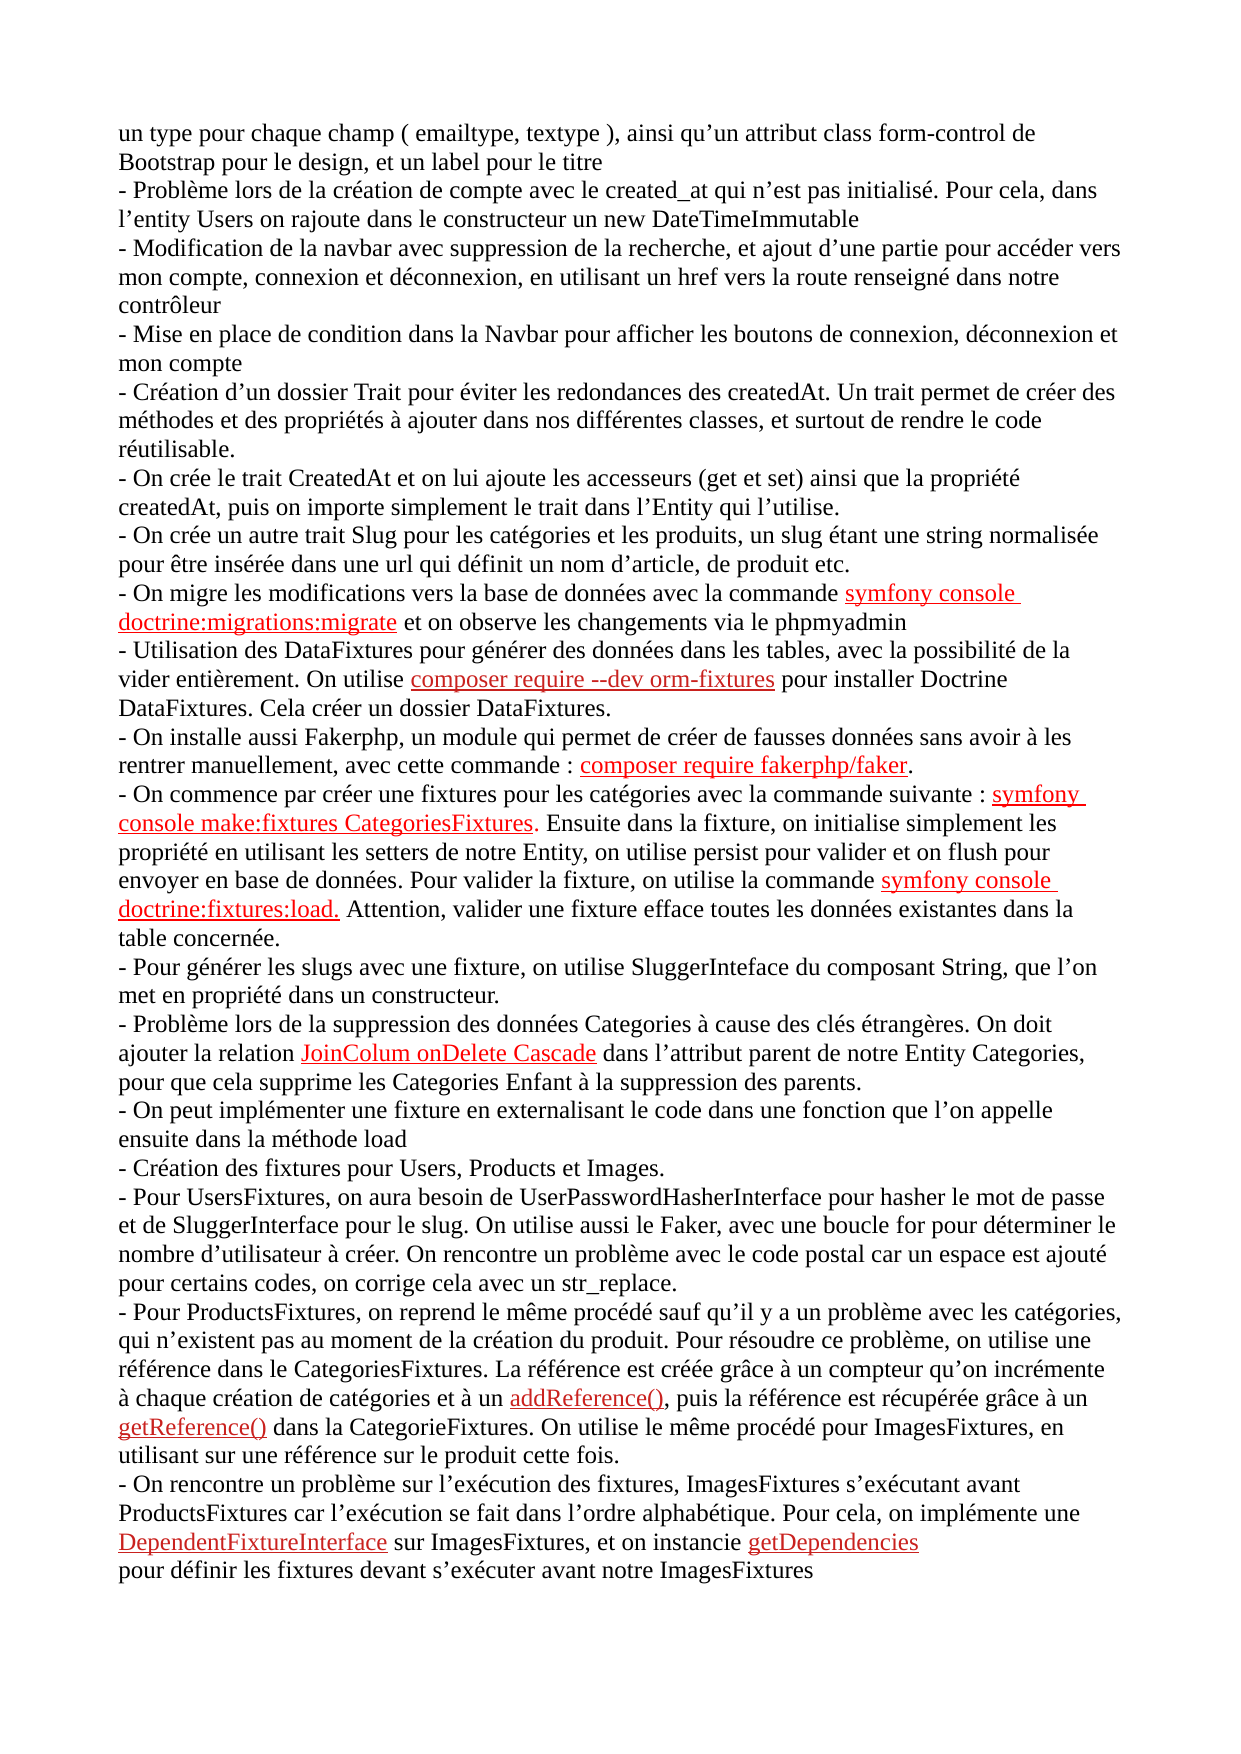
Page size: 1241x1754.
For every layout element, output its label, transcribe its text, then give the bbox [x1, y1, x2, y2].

text - Pour générer les slugs avec une fixture, on utilise SluggerInteface du composant String, que l’on met en propriété dans un constructeur. [118, 952, 1122, 1009]
text - On crée un autre trait Slug pour les catégories et les produits, un slug étant une string normalisée pour être insérée dans une url qui définit un nom d’article, de produit etc. [118, 521, 1122, 578]
text - On commence par créer une fixtures pour les catégories avec la commande suivante : symfony console make:fixtures CategoriesFixtures. Ensuite dans la fixture, on initialise simplement les propriété en utilisant les setters de notre Entity, on utilise persist pour valider et on flush pour envoyer en base de données. Pour valider la fixture, on utilise la commande symfony console doctrine:fixtures:load. Attention, valider une fixture efface toutes les données existantes dans la table concernée. [118, 779, 1122, 952]
text - Utilisation des DataFixtures pour générer des données dans les tables, avec la possibilité de la vider entièrement. On utilise composer require --dev orm-fixtures pour installer Doctrine DataFixtures. Cela créer un dossier DataFixtures. [118, 636, 1122, 722]
text - On installe aussi Fakerphp, un module qui permet de créer de fausses données sans avoir à les rentrer manuellement, avec cette commande : composer require fakerphp/faker. [118, 722, 1122, 779]
text - On rencontre un problème sur l’exécution des fixtures, ImagesFixtures s’exécutant avant ProductsFixtures car l’exécution se fait dans l’ordre alphabétique. Pour cela, on implémente une DependentFixtureInterface sur ImagesFixtures, et on instancie getDependencies [118, 1469, 1122, 1556]
text - Problème lors de la suppression des données Categories à cause des clés étrangères. On doit ajouter la relation JoinColum onDelete Cascade dans l’attribut parent de notre Entity Categories, pour que cela supprime les Categories Enfant à la suppression des parents. [118, 1009, 1122, 1096]
text pour définir les fixtures devant s’exécuter avant notre ImagesFixtures [118, 1556, 1122, 1584]
text - On crée le trait CreatedAt et on lui ajoute les accesseurs (get et set) ainsi que la propriété createdAt, puis on importe simplement le trait dans l’Entity qui l’utilise. [118, 463, 1122, 521]
text - On migre les modifications vers la base de données avec la commande symfony console doctrine:migrations:migrate et on observe les changements via le phpmyadmin [118, 578, 1122, 636]
text - Pour ProductsFixtures, on reprend le même procédé sauf qu’il y a un problème avec les catégories, qui n’existent pas au moment de la création du produit. Pour résoudre ce problème, on utilise une référence dans le CategoriesFixtures. La référence est créée grâce à un compteur qu’on incrémente à chaque création de catégories et à un addReference(), puis la référence est récupérée grâce à un getReference() dans la CategorieFixtures. On utilise le même procédé pour ImagesFixtures, en utilisant sur une référence sur le produit cette fois. [118, 1297, 1122, 1469]
text - Création d’un dossier Trait pour éviter les redondances des createdAt. Un trait permet de créer des méthodes et des propriétés à ajouter dans nos différentes classes, et surtout de rendre le code réutilisable. [118, 377, 1122, 463]
text - Création des fixtures pour Users, Products et Images. [118, 1153, 1122, 1182]
text - Mise en place de condition dans la Navbar pour afficher les boutons de connexion, déconnexion et mon compte [118, 319, 1122, 377]
text - Modification de la navbar avec suppression de la recherche, et ajout d’une partie pour accéder vers mon compte, connexion et déconnexion, en utilisant un href vers la route renseigné dans notre contrôleur [118, 233, 1122, 319]
text - On peut implémenter une fixture en externalisant le code dans une fonction que l’on appelle ensuite dans la méthode load [118, 1096, 1122, 1153]
text - Problème lors de la création de compte avec le created_at qui n’est pas initialisé. Pour cela, dans l’entity Users on rajoute dans le constructeur un new DateTimeImmutable [118, 176, 1122, 233]
text un type pour chaque champ ( emailtype, textype ), ainsi qu’un attribut class form-control de Bootstrap pour le design, et un label pour le titre [118, 118, 1122, 176]
text - Pour UsersFixtures, on aura besoin de UserPasswordHasherInterface pour hasher le mot de passe et de SluggerInterface pour le slug. On utilise aussi le Faker, avec une boucle for pour déterminer le nombre d’utilisateur à créer. On rencontre un problème avec le code postal car un espace est ajouté pour certains codes, on corrige cela avec un str_replace. [118, 1182, 1122, 1297]
